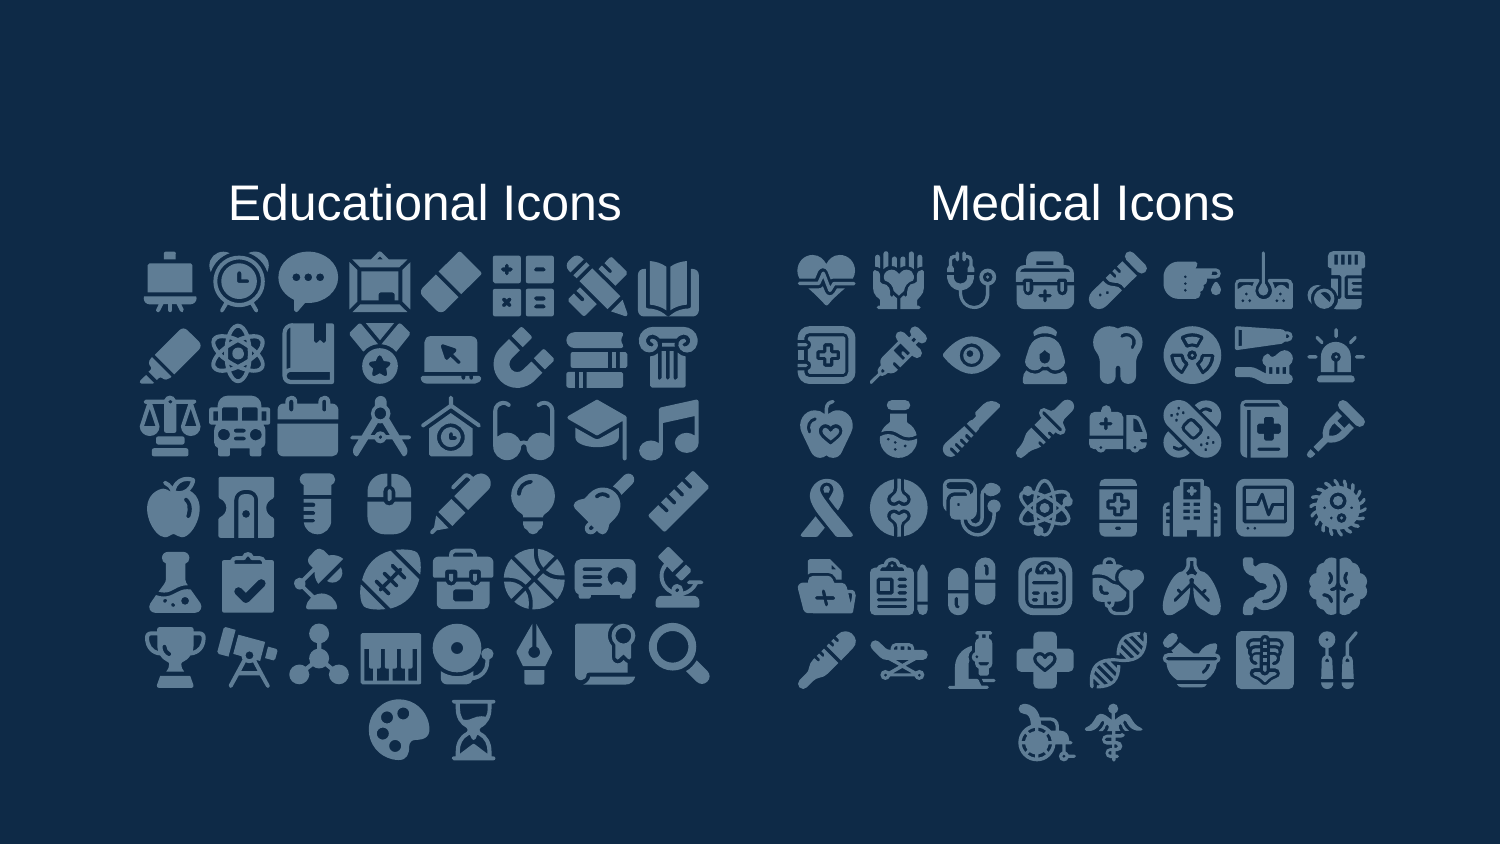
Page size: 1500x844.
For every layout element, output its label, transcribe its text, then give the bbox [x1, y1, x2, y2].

text_box [429, 413, 473, 457]
text_box [349, 262, 358, 310]
text_box [222, 552, 274, 613]
text_box [139, 375, 155, 384]
text_box [1341, 631, 1358, 679]
text_box [650, 351, 686, 388]
text_box [1163, 326, 1222, 384]
text_box [1060, 282, 1064, 293]
text_box [511, 327, 532, 348]
text_box [648, 622, 697, 671]
text_box [1018, 557, 1073, 616]
text_box [809, 478, 853, 537]
text_box [797, 363, 808, 368]
text_box [875, 254, 881, 269]
text_box [823, 485, 830, 493]
text_box [528, 581, 555, 610]
text_box [573, 487, 621, 535]
text_box [352, 251, 408, 268]
text_box [1194, 400, 1222, 427]
text_box [1331, 278, 1338, 296]
text_box [436, 581, 490, 610]
text_box [360, 584, 386, 610]
text_box [1210, 281, 1221, 296]
text_box [430, 515, 449, 535]
text_box [424, 336, 478, 372]
text_box [966, 400, 1000, 433]
text_box [1162, 557, 1221, 616]
text_box [808, 286, 845, 306]
text_box [900, 269, 924, 310]
text_box [686, 660, 710, 684]
text_box [265, 646, 278, 661]
text_box [1318, 631, 1336, 679]
text_box [1162, 502, 1170, 537]
text_box [493, 400, 555, 461]
text_box [870, 557, 914, 616]
text_box [1015, 427, 1046, 459]
text_box [1092, 557, 1124, 582]
text_box [1337, 400, 1365, 427]
text_box [1099, 489, 1137, 520]
text_box [1176, 684, 1207, 688]
text_box [213, 255, 265, 313]
text_box [655, 546, 704, 608]
text_box [807, 336, 846, 374]
text_box [367, 473, 388, 498]
text_box [1092, 569, 1145, 616]
text_box [1026, 282, 1030, 293]
text_box [524, 670, 545, 685]
text_box [209, 395, 271, 457]
text_box [156, 675, 194, 688]
text_box [598, 257, 627, 286]
text_box [575, 623, 628, 681]
text_box [1034, 399, 1075, 440]
text_box [1313, 288, 1335, 309]
text_box [299, 473, 336, 495]
text_box [349, 323, 379, 352]
text_box [975, 582, 996, 605]
text_box [1236, 631, 1294, 690]
text_box [797, 254, 856, 280]
text_box [826, 631, 856, 661]
text_box [870, 640, 928, 680]
text_box [1126, 415, 1147, 453]
text_box [248, 251, 269, 272]
text_box [228, 634, 270, 688]
text_box [514, 548, 541, 577]
text_box [566, 332, 624, 349]
text_box [533, 349, 554, 370]
text_box [1018, 478, 1073, 537]
text_box [367, 501, 412, 535]
text_box [1234, 278, 1293, 310]
text_box [211, 323, 265, 384]
text_box [573, 262, 590, 279]
text_box [432, 548, 494, 578]
text_box [156, 436, 185, 445]
text_box [1327, 251, 1366, 310]
text_box [800, 399, 853, 458]
text_box [611, 623, 636, 660]
text_box [638, 326, 698, 353]
text_box [1099, 478, 1137, 486]
text_box [523, 521, 543, 535]
text_box [883, 269, 914, 296]
text_box [362, 348, 398, 384]
text_box [387, 489, 392, 502]
text_box [1242, 557, 1288, 616]
text_box [1339, 557, 1368, 616]
text_box [947, 251, 960, 273]
text_box [611, 299, 628, 317]
text_box [1321, 682, 1334, 690]
text_box [511, 473, 555, 518]
text_box [579, 372, 583, 388]
text_box [432, 623, 494, 685]
text_box [1235, 350, 1293, 384]
text_box [886, 400, 911, 411]
text_box [1025, 336, 1066, 371]
text_box [1317, 375, 1355, 383]
text_box [282, 323, 335, 385]
text_box [981, 678, 996, 683]
text_box [1347, 278, 1362, 296]
text_box [575, 427, 619, 448]
text_box [277, 395, 339, 420]
text_box [800, 516, 825, 537]
text_box [612, 352, 616, 368]
text_box [158, 551, 190, 593]
text_box [277, 423, 339, 457]
text_box [1334, 327, 1338, 339]
text_box [1015, 251, 1074, 282]
text_box [807, 559, 842, 580]
text_box [1124, 251, 1147, 274]
text_box [1084, 703, 1143, 762]
text_box [942, 426, 974, 457]
text_box [381, 323, 410, 352]
text_box [1162, 632, 1178, 648]
text_box [148, 357, 172, 380]
text_box [619, 352, 628, 368]
text_box [154, 328, 201, 375]
text_box [917, 564, 928, 602]
text_box [879, 434, 918, 458]
text_box [1088, 280, 1122, 310]
text_box [365, 323, 395, 341]
text_box [947, 268, 997, 310]
text_box [1307, 355, 1318, 359]
text_box [1173, 478, 1211, 537]
text_box [492, 288, 522, 317]
text_box [1258, 251, 1269, 296]
text_box [420, 375, 482, 384]
text_box [451, 699, 496, 761]
text_box [350, 395, 411, 457]
text_box [151, 448, 189, 457]
text_box [890, 512, 908, 537]
text_box [1309, 479, 1367, 537]
text_box [421, 395, 481, 428]
text_box [883, 251, 889, 270]
text_box [948, 567, 969, 590]
text_box [574, 559, 636, 599]
text_box [537, 548, 555, 568]
text_box [525, 288, 554, 317]
text_box [1234, 326, 1293, 351]
text_box [890, 478, 908, 503]
text_box [420, 274, 459, 313]
text_box [1313, 411, 1354, 452]
text_box [289, 623, 349, 685]
text_box [327, 567, 343, 583]
text_box [395, 549, 421, 575]
text_box [948, 593, 969, 616]
text_box [1163, 261, 1221, 299]
text_box [881, 413, 917, 438]
text_box [1307, 285, 1321, 304]
text_box [900, 256, 906, 268]
text_box [1163, 400, 1222, 458]
text_box [1016, 631, 1074, 689]
text_box [368, 699, 430, 761]
text_box [1354, 355, 1366, 359]
text_box [1341, 682, 1354, 690]
title Medical Icons [797, 155, 1369, 235]
text_box [873, 270, 898, 310]
text_box [648, 471, 709, 532]
text_box [147, 476, 200, 538]
text_box [1349, 336, 1357, 345]
text_box [649, 261, 667, 311]
text_box [975, 557, 996, 580]
text_box [525, 255, 554, 284]
text_box [278, 251, 339, 313]
text_box [662, 342, 675, 347]
text_box [566, 255, 584, 273]
text_box [908, 251, 914, 270]
text_box [218, 476, 275, 538]
text_box [917, 604, 928, 616]
text_box [1315, 336, 1324, 345]
text_box [451, 473, 491, 511]
text_box [1089, 438, 1123, 453]
text_box [391, 473, 412, 498]
text_box [143, 296, 197, 313]
text_box [566, 371, 575, 388]
text_box [917, 254, 923, 269]
text_box [1016, 285, 1075, 310]
text_box [586, 372, 624, 388]
text_box [637, 268, 699, 317]
text_box [438, 251, 482, 295]
text_box [567, 399, 627, 461]
text_box [797, 575, 856, 614]
text_box [1240, 399, 1288, 458]
text_box [568, 287, 597, 316]
text_box [217, 627, 236, 657]
text_box [1018, 703, 1077, 762]
text_box [798, 350, 804, 360]
text_box [675, 564, 691, 581]
text_box [449, 573, 454, 582]
text_box [797, 271, 856, 293]
text_box [1213, 502, 1221, 537]
text_box [1089, 631, 1147, 689]
text_box [149, 589, 202, 613]
text_box [438, 498, 466, 526]
text_box [352, 304, 408, 313]
text_box [1022, 370, 1068, 385]
text_box [144, 627, 206, 672]
text_box [360, 633, 422, 685]
text_box [514, 590, 529, 609]
text_box [1162, 642, 1221, 681]
text_box [1105, 261, 1137, 289]
text_box [962, 251, 975, 273]
text_box [1093, 326, 1143, 384]
text_box [362, 550, 420, 609]
text_box [612, 473, 635, 495]
text_box [238, 494, 255, 538]
text_box [942, 478, 1001, 537]
title Educational Icons [139, 155, 711, 235]
text_box [1320, 341, 1351, 373]
text_box [870, 326, 928, 384]
text_box [516, 623, 552, 667]
text_box [570, 352, 608, 368]
text_box [1099, 523, 1137, 537]
text_box [579, 268, 621, 310]
text_box [1089, 405, 1124, 436]
text_box [545, 558, 565, 576]
text_box [492, 255, 521, 284]
text_box [1236, 478, 1294, 537]
text_box [303, 498, 332, 535]
text_box [1163, 431, 1190, 458]
text_box [797, 343, 808, 347]
text_box [943, 336, 1001, 374]
text_box [869, 479, 928, 537]
text_box [503, 558, 532, 585]
text_box [1306, 449, 1316, 458]
text_box [891, 256, 897, 268]
text_box [1033, 326, 1057, 337]
text_box [797, 326, 856, 384]
text_box [493, 339, 543, 388]
text_box [139, 395, 201, 437]
text_box [1309, 557, 1337, 615]
text_box [294, 548, 344, 610]
text_box [670, 261, 687, 311]
text_box [209, 251, 230, 273]
text_box [163, 251, 176, 260]
text_box [583, 676, 636, 685]
text_box [639, 399, 699, 461]
text_box [361, 271, 399, 301]
text_box [402, 262, 411, 310]
text_box [971, 631, 993, 676]
text_box [948, 645, 989, 689]
text_box [504, 581, 523, 599]
text_box [537, 573, 565, 600]
text_box [147, 263, 193, 293]
text_box [798, 648, 839, 689]
